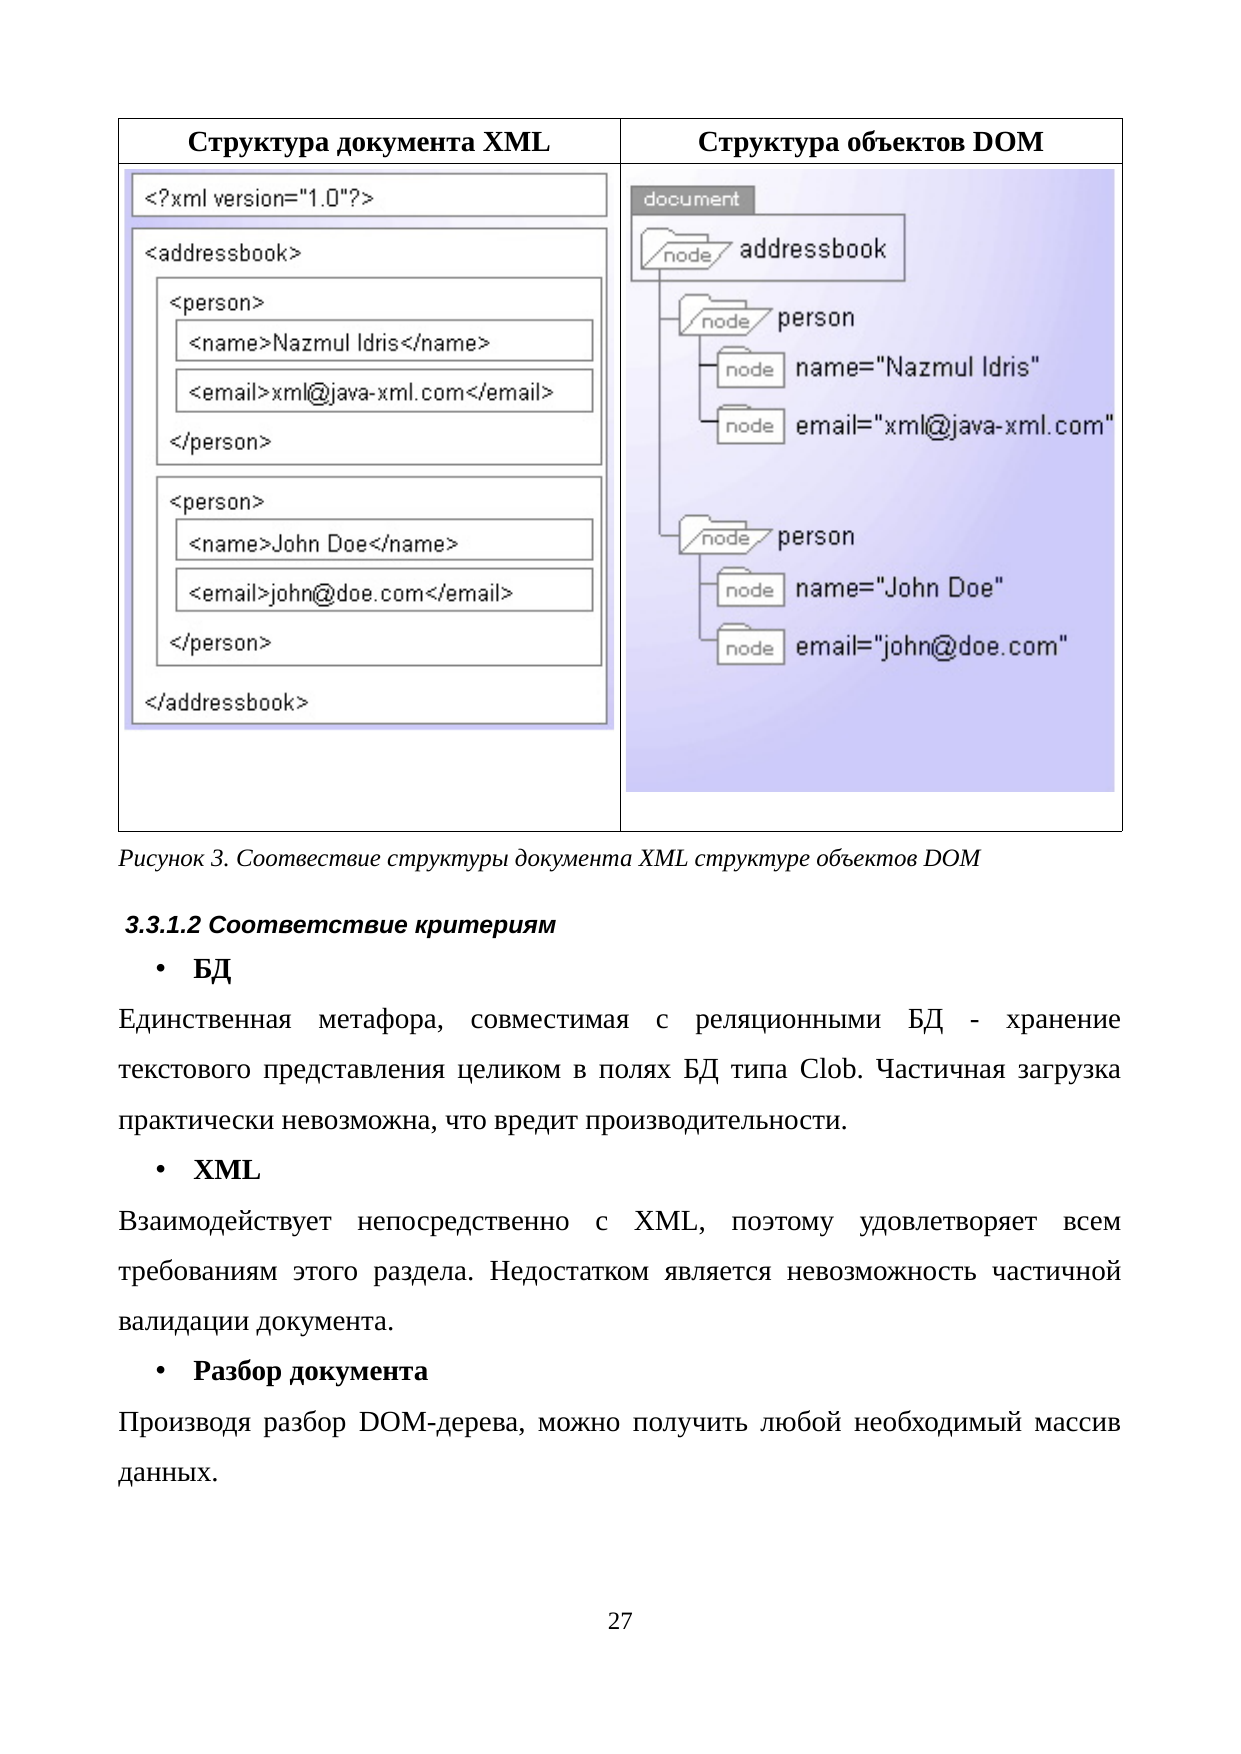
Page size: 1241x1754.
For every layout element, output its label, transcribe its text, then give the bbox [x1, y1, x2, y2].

picture [123, 169, 615, 732]
list Разбор документа [156, 1353, 1122, 1387]
picture [625, 169, 1117, 792]
list Производя разбор DOM-дерева, можно получить любой необходимый массив данных. [81, 1404, 1122, 1488]
subtitle Соответствие критериям [118, 910, 1122, 938]
table_header Структура документа XML [119, 119, 620, 163]
table_cell [119, 164, 620, 831]
list XML [156, 1152, 1122, 1186]
list Взаимодействует непосредственно с XML, поэтому удовлетворяет всем требованиям этого раздела. Недостатком является невозможность частичной валидации документа. [81, 1203, 1122, 1337]
list БД [156, 951, 1122, 984]
table_header Структура объектов DOM [621, 119, 1122, 163]
text Рисунок 3. Соотвествие структуры документа XML структуре объектов DOM [118, 843, 1122, 872]
table_cell [621, 164, 1122, 831]
list Единственная метафора, совместимая с реляционными БД - хранение текстового представления целиком в полях БД типа Clob. Частичная загрузка практически невозможна, что вредит производительности. [81, 1001, 1122, 1135]
